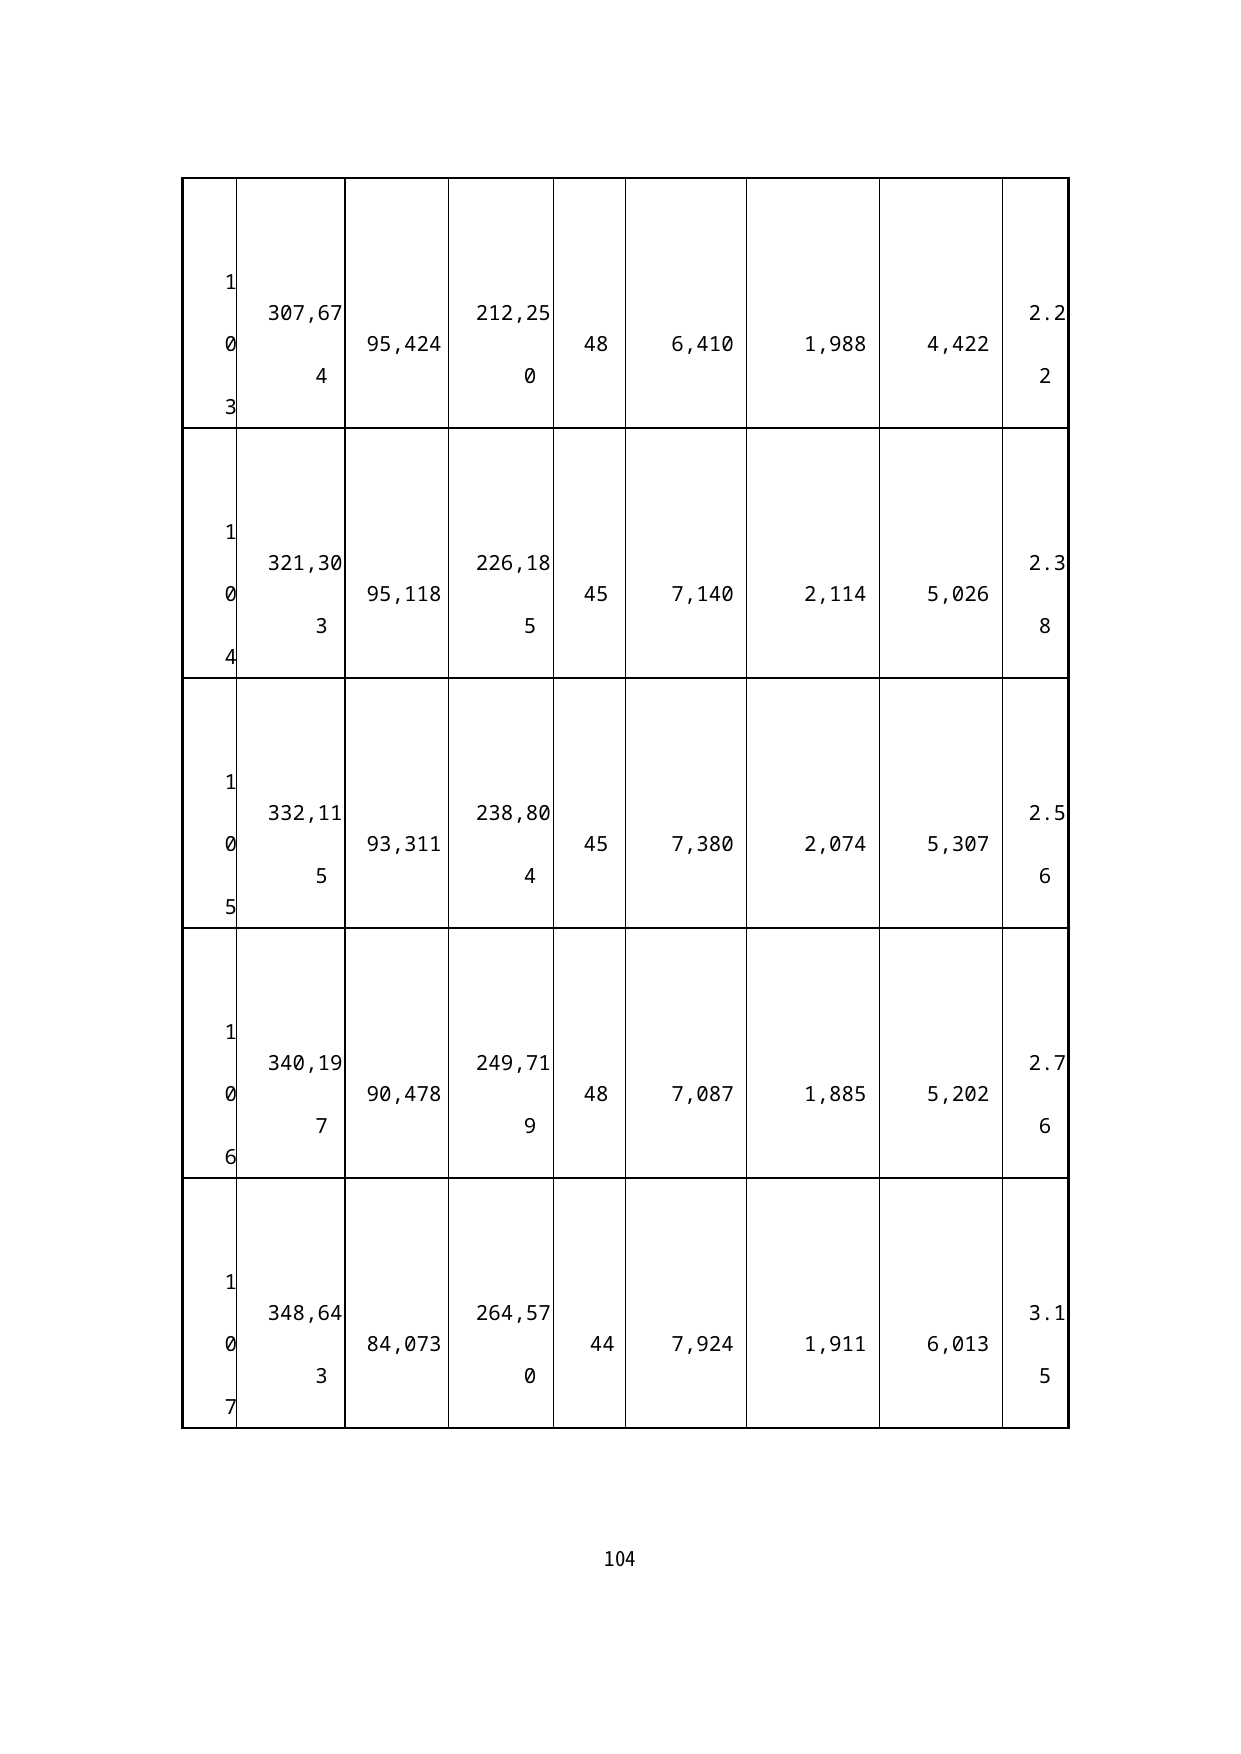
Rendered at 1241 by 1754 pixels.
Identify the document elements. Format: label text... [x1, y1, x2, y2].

table_cell 7,924 [626, 1179, 746, 1427]
table_cell 5,202 [880, 929, 1002, 1177]
table_cell 212,250 [449, 179, 553, 427]
table_cell 5,026 [880, 429, 1002, 677]
table_cell 7,087 [626, 929, 746, 1177]
table_cell 106 [184, 929, 236, 1177]
table_cell 107 [184, 1179, 236, 1427]
table_cell 332,115 [237, 679, 344, 927]
table_cell 45 [554, 679, 625, 927]
table_cell 307,674 [237, 179, 344, 427]
table_cell 95,118 [346, 429, 448, 677]
table_cell 2.76 [1003, 929, 1067, 1177]
table_cell 4,422 [880, 179, 1002, 427]
table_cell 321,303 [237, 429, 344, 677]
table_cell 6,410 [626, 179, 746, 427]
table_cell 2,114 [747, 429, 879, 677]
table_cell 6,013 [880, 1179, 1002, 1427]
table_cell 48 [554, 929, 625, 1177]
table_cell 2.56 [1003, 679, 1067, 927]
table_cell 249,719 [449, 929, 553, 1177]
table_cell 2,074 [747, 679, 879, 927]
table_cell 1,885 [747, 929, 879, 1177]
table_cell 348,643 [237, 1179, 344, 1427]
table_cell 95,424 [346, 179, 448, 427]
table_cell 7,140 [626, 429, 746, 677]
table_cell 238,804 [449, 679, 553, 927]
table_cell 45 [554, 429, 625, 677]
table_cell 3.15 [1003, 1179, 1067, 1427]
table_cell 340,197 [237, 929, 344, 1177]
table_cell 226,185 [449, 429, 553, 677]
table_cell 103 [184, 179, 236, 427]
table_cell 105 [184, 679, 236, 927]
table_cell 1,988 [747, 179, 879, 427]
table_cell 264,570 [449, 1179, 553, 1427]
table_cell 84,073 [346, 1179, 448, 1427]
table_cell 2.22 [1003, 179, 1067, 427]
table_cell 93,311 [346, 679, 448, 927]
table_cell 1,911 [747, 1179, 879, 1427]
table_cell 2.38 [1003, 429, 1067, 677]
table_cell 7,380 [626, 679, 746, 927]
table_cell 104 [184, 429, 236, 677]
table_cell 90,478 [346, 929, 448, 1177]
table_cell 44 [554, 1179, 625, 1427]
table_cell 48 [554, 179, 625, 427]
table_cell 5,307 [880, 679, 1002, 927]
